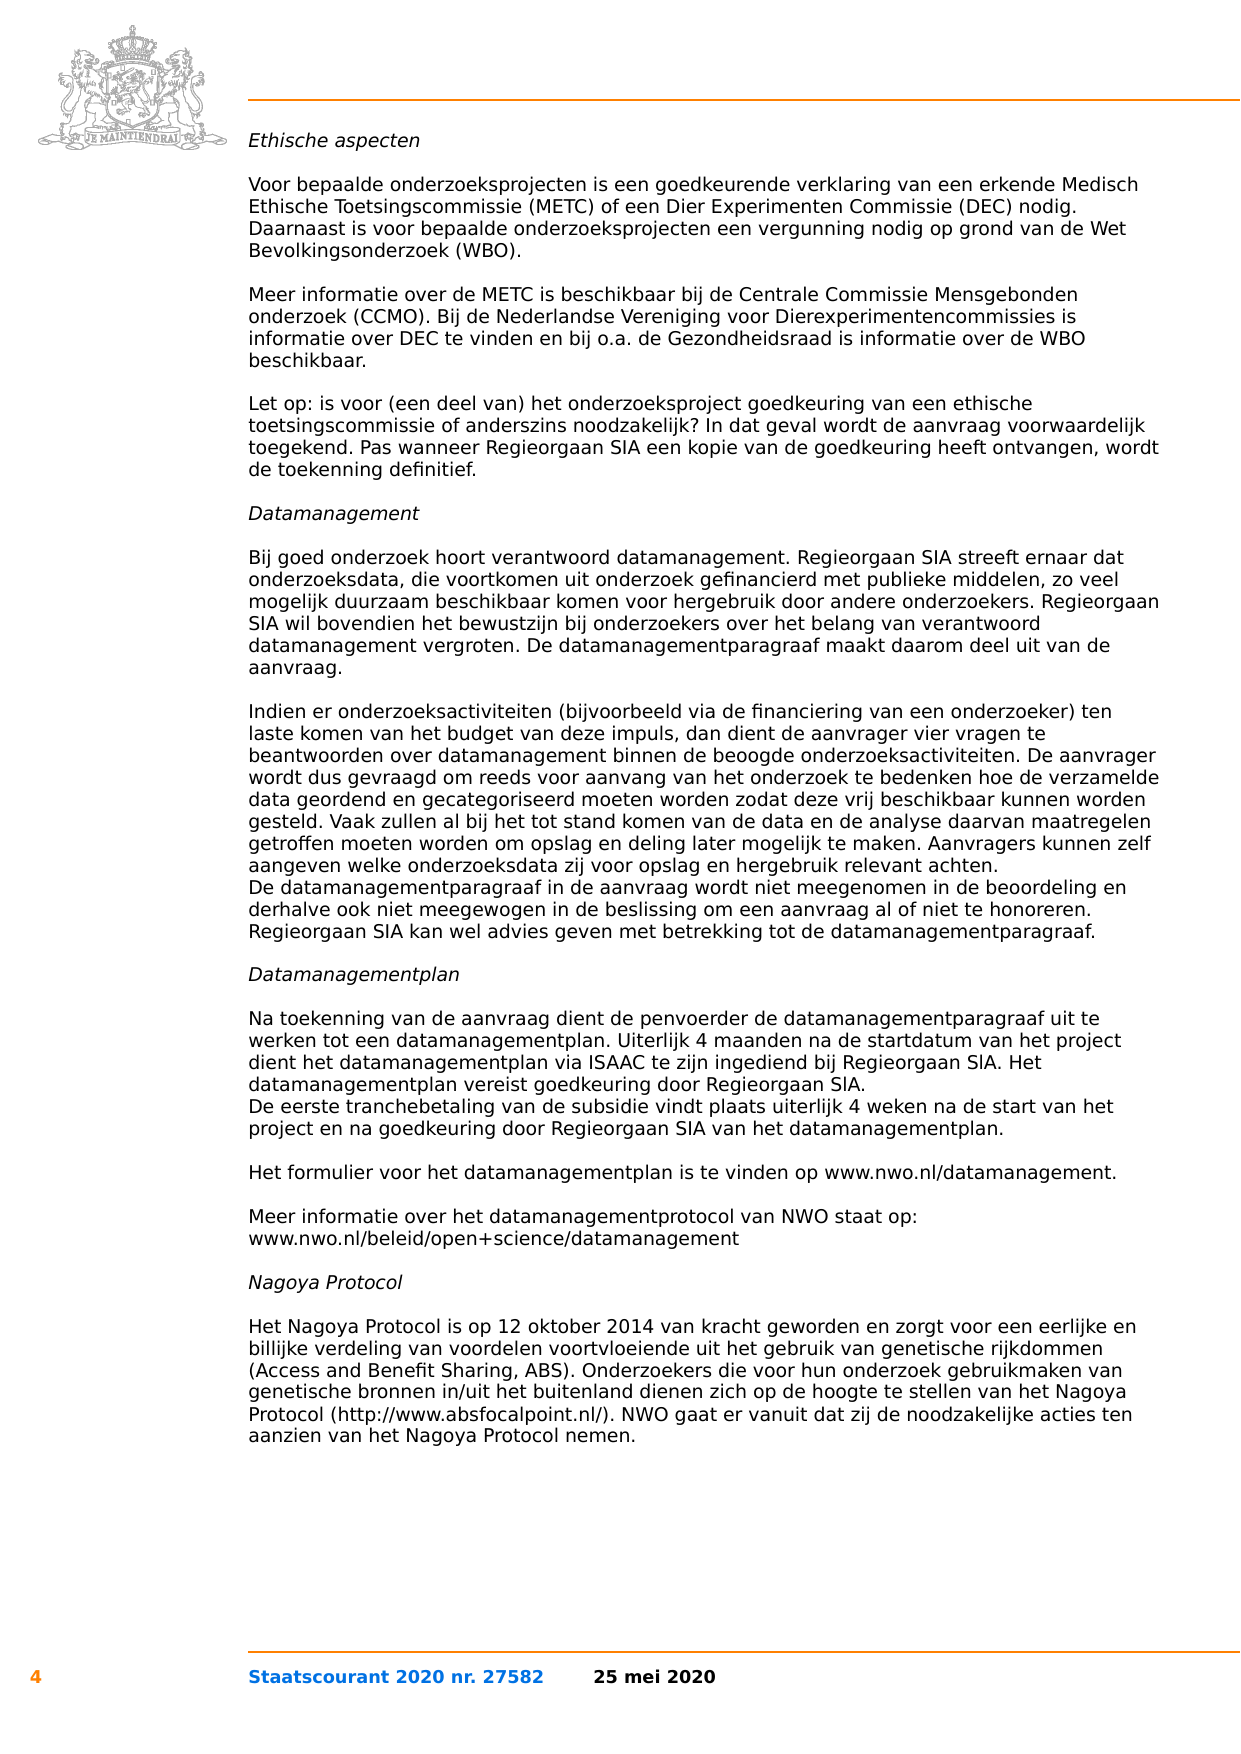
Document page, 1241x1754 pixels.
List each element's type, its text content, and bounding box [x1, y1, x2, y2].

text Het formulier voor het datamanagementplan is te vinden op www.nwo.nl/datamanagement. [248, 1162, 1163, 1184]
text De datamanagementparagraaf in de aanvraag wordt niet meegenomen in de beoordeling en derhalve ook niet meegewogen in de beslissing om een aanvraag al of niet te honoreren. Regieorgaan SIA kan wel advies geven met betrekking tot de datamanagementparagraaf. [248, 877, 1163, 942]
text Meer informatie over het datamanagementprotocol van NWO staat op: www.nwo.nl/beleid/open+science/datamanagement [248, 1206, 1163, 1250]
subtitle Ethische aspecten [248, 130, 1163, 152]
subtitle Datamanagementplan [248, 964, 1163, 986]
text Indien er onderzoeksactiviteiten (bijvoorbeeld via de financiering van een onderzoeker) ten laste komen van het budget van deze impuls, dan dient de aanvrager vier vragen te beantwoorden over datamanagement binnen de beoogde onderzoeksactiviteiten. De aanvrager wordt dus gevraagd om reeds voor aanvang van het onderzoek te bedenken hoe de verzamelde data geordend en gecategoriseerd moeten worden zodat deze vrij beschikbaar kunnen worden gesteld. Vaak zullen al bij het tot stand komen van de data en de analyse daarvan maatregelen getroffen moeten worden om opslag en deling later mogelijk te maken. Aanvragers kunnen zelf aangeven welke onderzoeksdata zij voor opslag en hergebruik relevant achten. [248, 701, 1163, 877]
text Meer informatie over de METC is beschikbaar bij de Centrale Commissie Mensgebonden onderzoek (CCMO). Bij de Nederlandse Vereniging voor Dierexperimentencommissies is informatie over DEC te vinden en bij o.a. de Gezondheidsraad is informatie over de WBO beschikbaar. [248, 283, 1163, 371]
subtitle Nagoya Protocol [248, 1272, 1163, 1294]
text De eerste tranchebetaling van de subsidie vindt plaats uiterlijk 4 weken na de start van het project en na goedkeuring door Regieorgaan SIA van het datamanagementplan. [248, 1096, 1163, 1140]
subtitle Datamanagement [248, 503, 1163, 525]
text Voor bepaalde onderzoeksprojecten is een goedkeurende verklaring van een erkende Medisch Ethische Toetsingscommissie (METC) of een Dier Experimenten Commissie (DEC) nodig. Daarnaast is voor bepaalde onderzoeksprojecten een vergunning nodig op grond van de Wet Bevolkingsonderzoek (WBO). [248, 174, 1163, 262]
text Na toekenning van de aanvraag dient de penvoerder de datamanagementparagraaf uit te werken tot een datamanagementplan. Uiterlijk 4 maanden na de startdatum van het project dient het datamanagementplan via ISAAC te zijn ingediend bij Regieorgaan SlA. Het datamanagementplan vereist goedkeuring door Regieorgaan SlA. [248, 1008, 1163, 1096]
text Bij goed onderzoek hoort verantwoord datamanagement. Regieorgaan SIA streeft ernaar dat onderzoeksdata, die voortkomen uit onderzoek gefinancierd met publieke middelen, zo veel mogelijk duurzaam beschikbaar komen voor hergebruik door andere onderzoekers. Regieorgaan SIA wil bovendien het bewustzijn bij onderzoekers over het belang van verantwoord datamanagement vergroten. De datamanagementparagraaf maakt daarom deel uit van de aanvraag. [248, 547, 1163, 679]
text Let op: is voor (een deel van) het onderzoeksproject goedkeuring van een ethische toetsingscommissie of anderszins noodzakelijk? In dat geval wordt de aanvraag voorwaardelijk toegekend. Pas wanneer Regieorgaan SIA een kopie van de goedkeuring heeft ontvangen, wordt de toekenning definitief. [248, 393, 1163, 481]
text Het Nagoya Protocol is op 12 oktober 2014 van kracht geworden en zorgt voor een eerlijke en billijke verdeling van voordelen voortvloeiende uit het gebruik van genetische rijkdommen (Access and Benefit Sharing, ABS). Onderzoekers die voor hun onderzoek gebruikmaken van genetische bronnen in/uit het buitenland dienen zich op de hoogte te stellen van het Nagoya Protocol (http://www.absfocalpoint.nl/). NWO gaat er vanuit dat zij de noodzakelijke acties ten aanzien van het Nagoya Protocol nemen. [248, 1316, 1163, 1447]
picture [38, 25, 227, 150]
